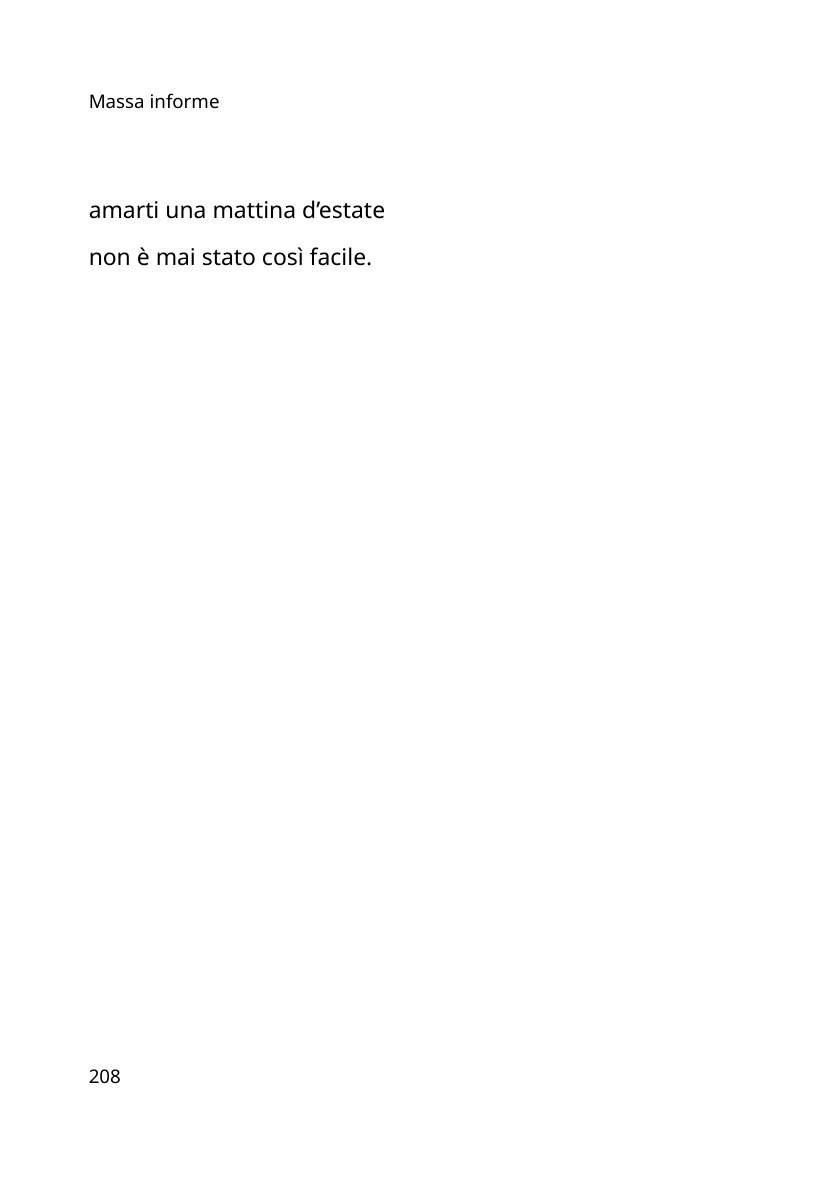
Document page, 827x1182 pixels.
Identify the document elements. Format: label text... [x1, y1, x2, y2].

text non è mai stato così facile. [88, 241, 738, 272]
text amarti una mattina d’estate [88, 194, 738, 226]
